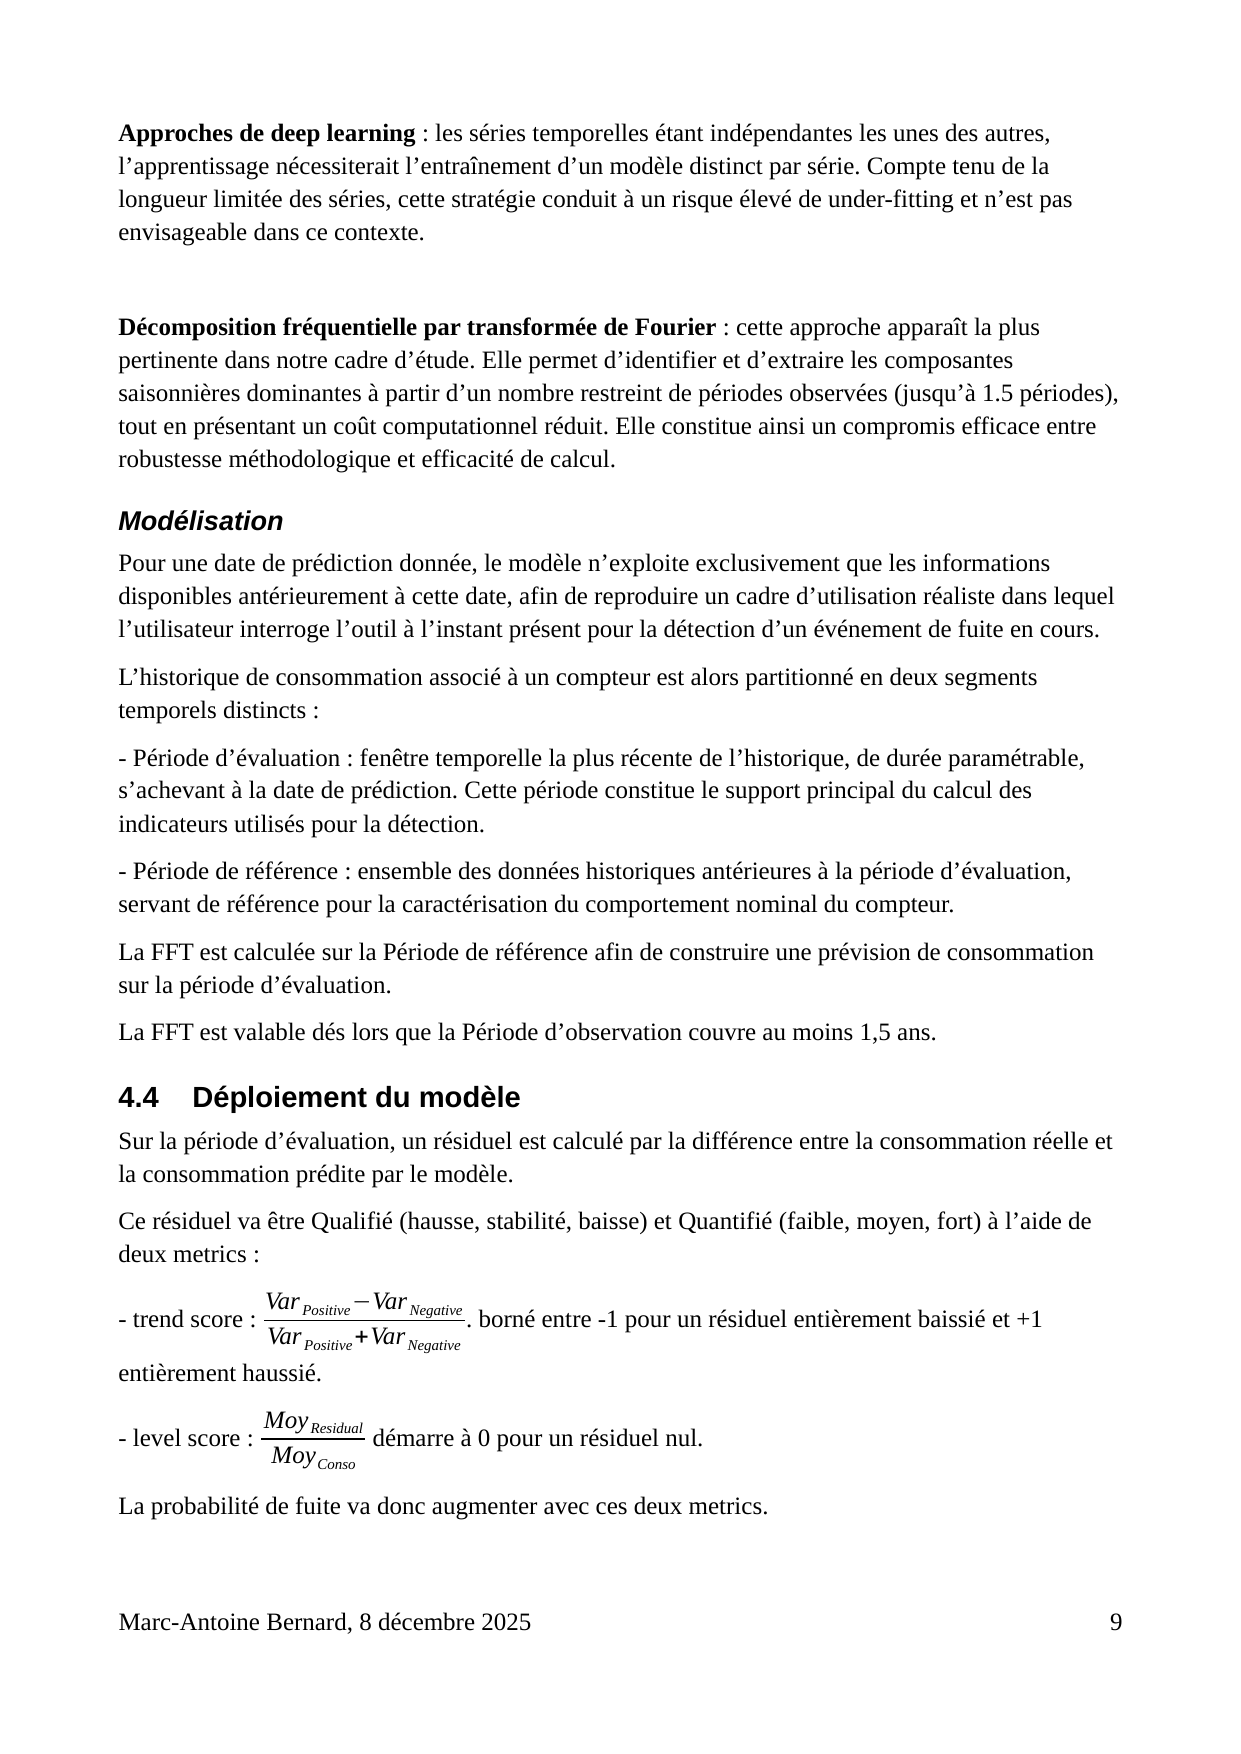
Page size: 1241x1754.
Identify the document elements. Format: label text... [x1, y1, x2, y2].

text - trend score : . borné entre -1 pour un résiduel entièrement baissié et +1 entièrement haussié. [118, 1287, 1122, 1387]
text - Période de référence : ensemble des données historiques antérieures à la période d’évaluation, servant de référence pour la caractérisation du comportement nominal du compteur. [118, 856, 1122, 918]
text Pour une date de prédiction donnée, le modèle n’exploite exclusivement que les informations disponibles antérieurement à cette date, afin de reproduire un cadre d’utilisation réaliste dans lequel l’utilisateur interroge l’outil à l’instant présent pour la détection d’un événement de fuite en cours. [118, 548, 1122, 643]
text Ce résiduel va être Qualifié (hausse, stabilité, baisse) et Quantifié (faible, moyen, fort) à l’aide de deux metrics : [118, 1206, 1122, 1268]
subtitle Modélisation [118, 504, 1122, 536]
subtitle Déploiement du modèle [118, 1080, 1122, 1113]
text La FFT est valable dés lors que la Période d’observation couvre au moins 1,5 ans. [118, 1017, 1122, 1046]
text La probabilité de fuite va donc augmenter avec ces deux metrics. [118, 1491, 1122, 1520]
text L’historique de consommation associé à un compteur est alors partitionné en deux segments temporels distincts : [118, 662, 1122, 724]
text - level score : démarre à 0 pour un résiduel nul. [118, 1406, 1122, 1472]
text La FFT est calculée sur la Période de référence afin de construire une prévision de consommation sur la période d’évaluation. [118, 937, 1122, 999]
text Décomposition fréquentielle par transformée de Fourier : cette approche apparaît la plus pertinente dans notre cadre d’étude. Elle permet d’identifier et d’extraire les composantes saisonnières dominantes à partir d’un nombre restreint de périodes observées (jusqu’à 1.5 périodes), tout en présentant un coût computationnel réduit. Elle constitue ainsi un compromis efficace entre robustesse méthodologique et efficacité de calcul. [118, 312, 1122, 473]
text Approches de deep learning : les séries temporelles étant indépendantes les unes des autres, l’apprentissage nécessiterait l’entraînement d’un modèle distinct par série. Compte tenu de la longueur limitée des séries, cette stratégie conduit à un risque élevé de under-fitting et n’est pas envisageable dans ce contexte. [118, 118, 1122, 246]
text - Période d’évaluation : fenêtre temporelle la plus récente de l’historique, de durée paramétrable, s’achevant à la date de prédiction. Cette période constitue le support principal du calcul des indicateurs utilisés pour la détection. [118, 743, 1122, 837]
text Sur la période d’évaluation, un résiduel est calculé par la différence entre la consommation réelle et la consommation prédite par le modèle. [118, 1126, 1122, 1187]
